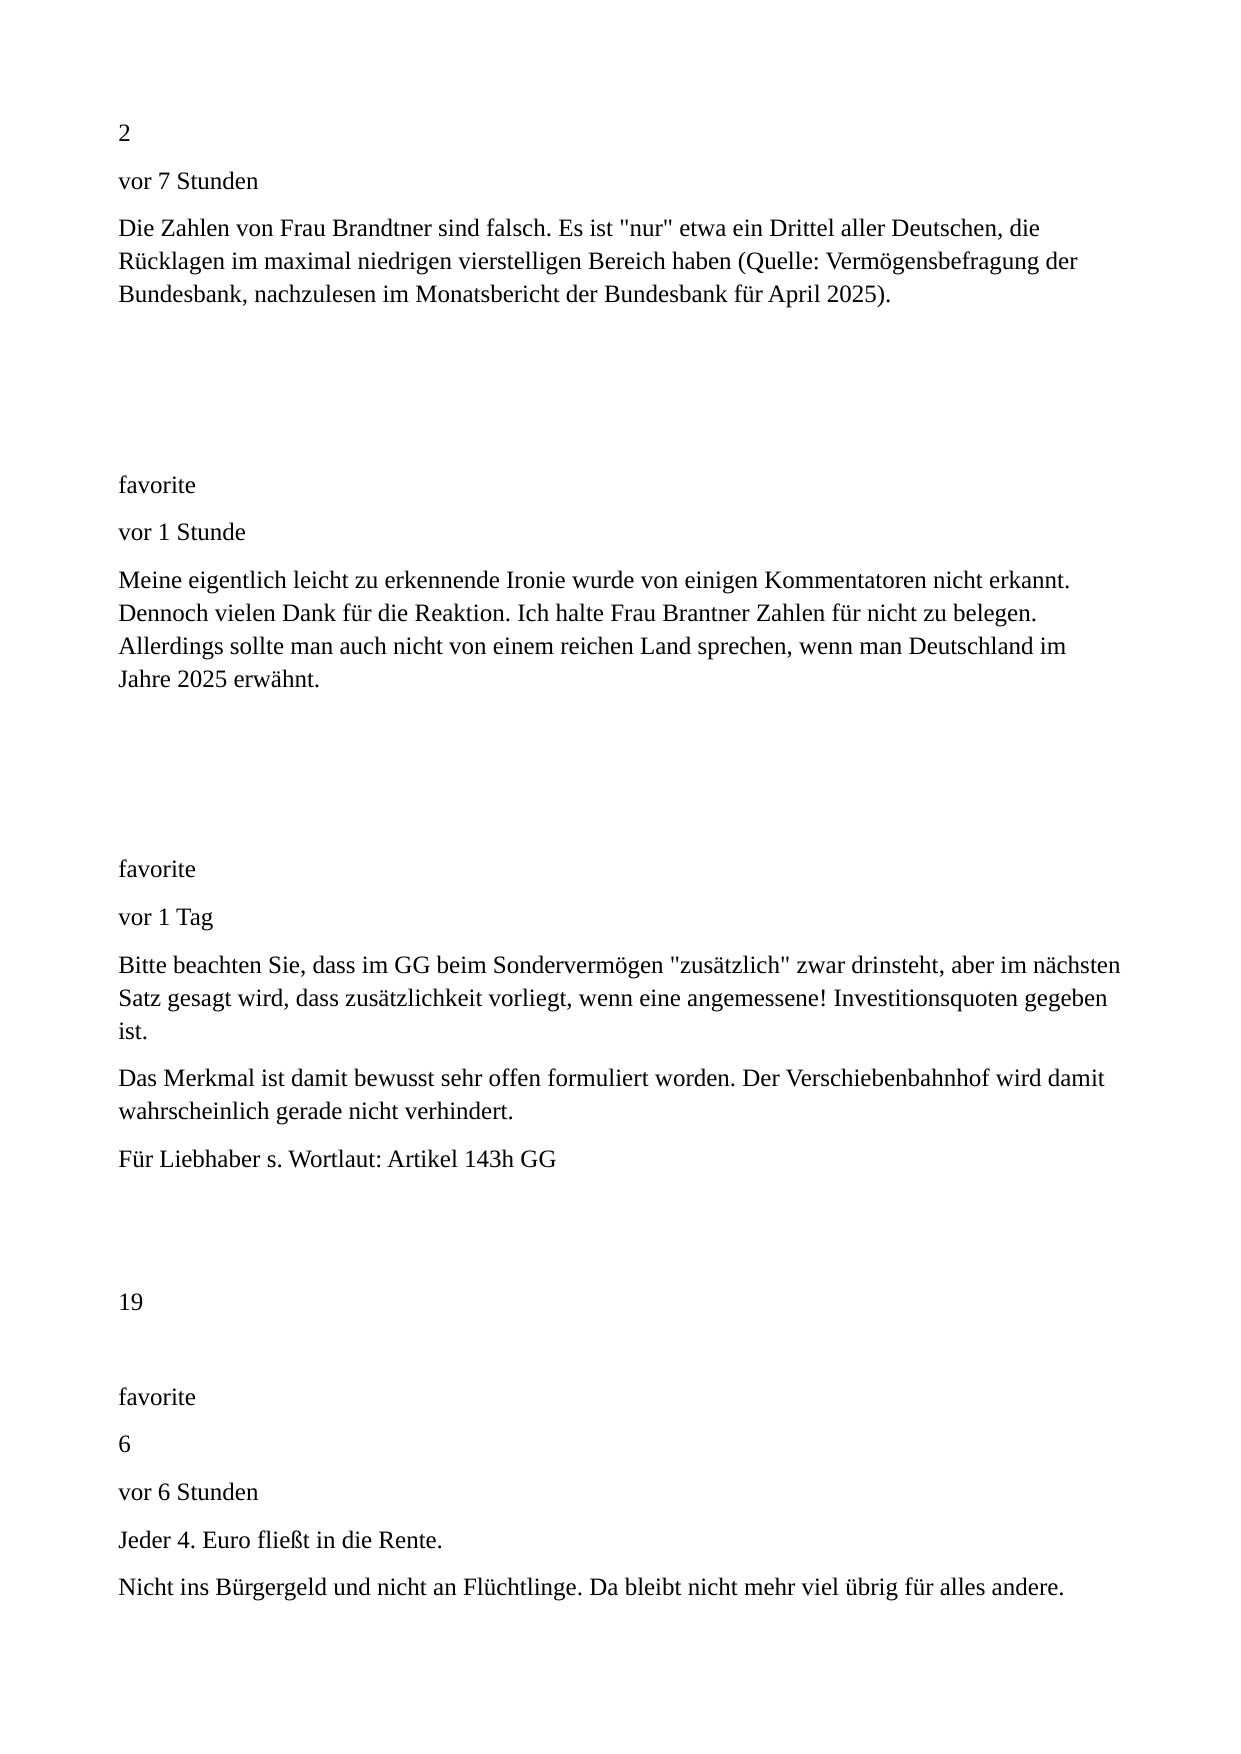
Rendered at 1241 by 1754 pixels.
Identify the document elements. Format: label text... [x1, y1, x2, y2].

text favorite [118, 854, 1122, 883]
text vor 1 Stunde [118, 517, 1122, 546]
text Meine eigentlich leicht zu erkennende Ironie wurde von einigen Kommentatoren nicht erkannt. Dennoch vielen Dank für die Reaktion. Ich halte Frau Brantner Zahlen für nicht zu belegen. Allerdings sollte man auch nicht von einem reichen Land sprechen, wenn man Deutschland im Jahre 2025 erwähnt. [118, 565, 1122, 693]
text vor 7 Stunden [118, 166, 1122, 194]
text Das Merkmal ist damit bewusst sehr offen formuliert worden. Der Verschiebenbahnhof wird damit wahrscheinlich gerade nicht verhindert. [118, 1063, 1122, 1125]
text favorite [118, 1382, 1122, 1411]
text vor 1 Tag [118, 902, 1122, 931]
text favorite [118, 470, 1122, 498]
text 6 [118, 1429, 1122, 1458]
text Bitte beachten Sie, dass im GG beim Sondervermögen "zusätzlich" zwar drinsteht, aber im nächsten Satz gesagt wird, dass zusätzlichkeit vorliegt, wenn eine angemessene! Investitionsquoten gegeben ist. [118, 950, 1122, 1044]
text 19 [118, 1287, 1122, 1316]
text Nicht ins Bürgergeld und nicht an Flüchtlinge. Da bleibt nicht mehr viel übrig für alles andere. [118, 1572, 1122, 1601]
text Für Liebhaber s. Wortlaut: Artikel 143h GG [118, 1144, 1122, 1173]
text vor 6 Stunden [118, 1477, 1122, 1506]
text 2 [118, 118, 1122, 147]
text Jeder 4. Euro fließt in die Rente. [118, 1525, 1122, 1553]
text Die Zahlen von Frau Brandtner sind falsch. Es ist "nur" etwa ein Drittel aller Deutschen, die Rücklagen im maximal niedrigen vierstelligen Bereich haben (Quelle: Vermögensbefragung der Bundesbank, nachzulesen im Monatsbericht der Bundesbank für April 2025). [118, 213, 1122, 308]
